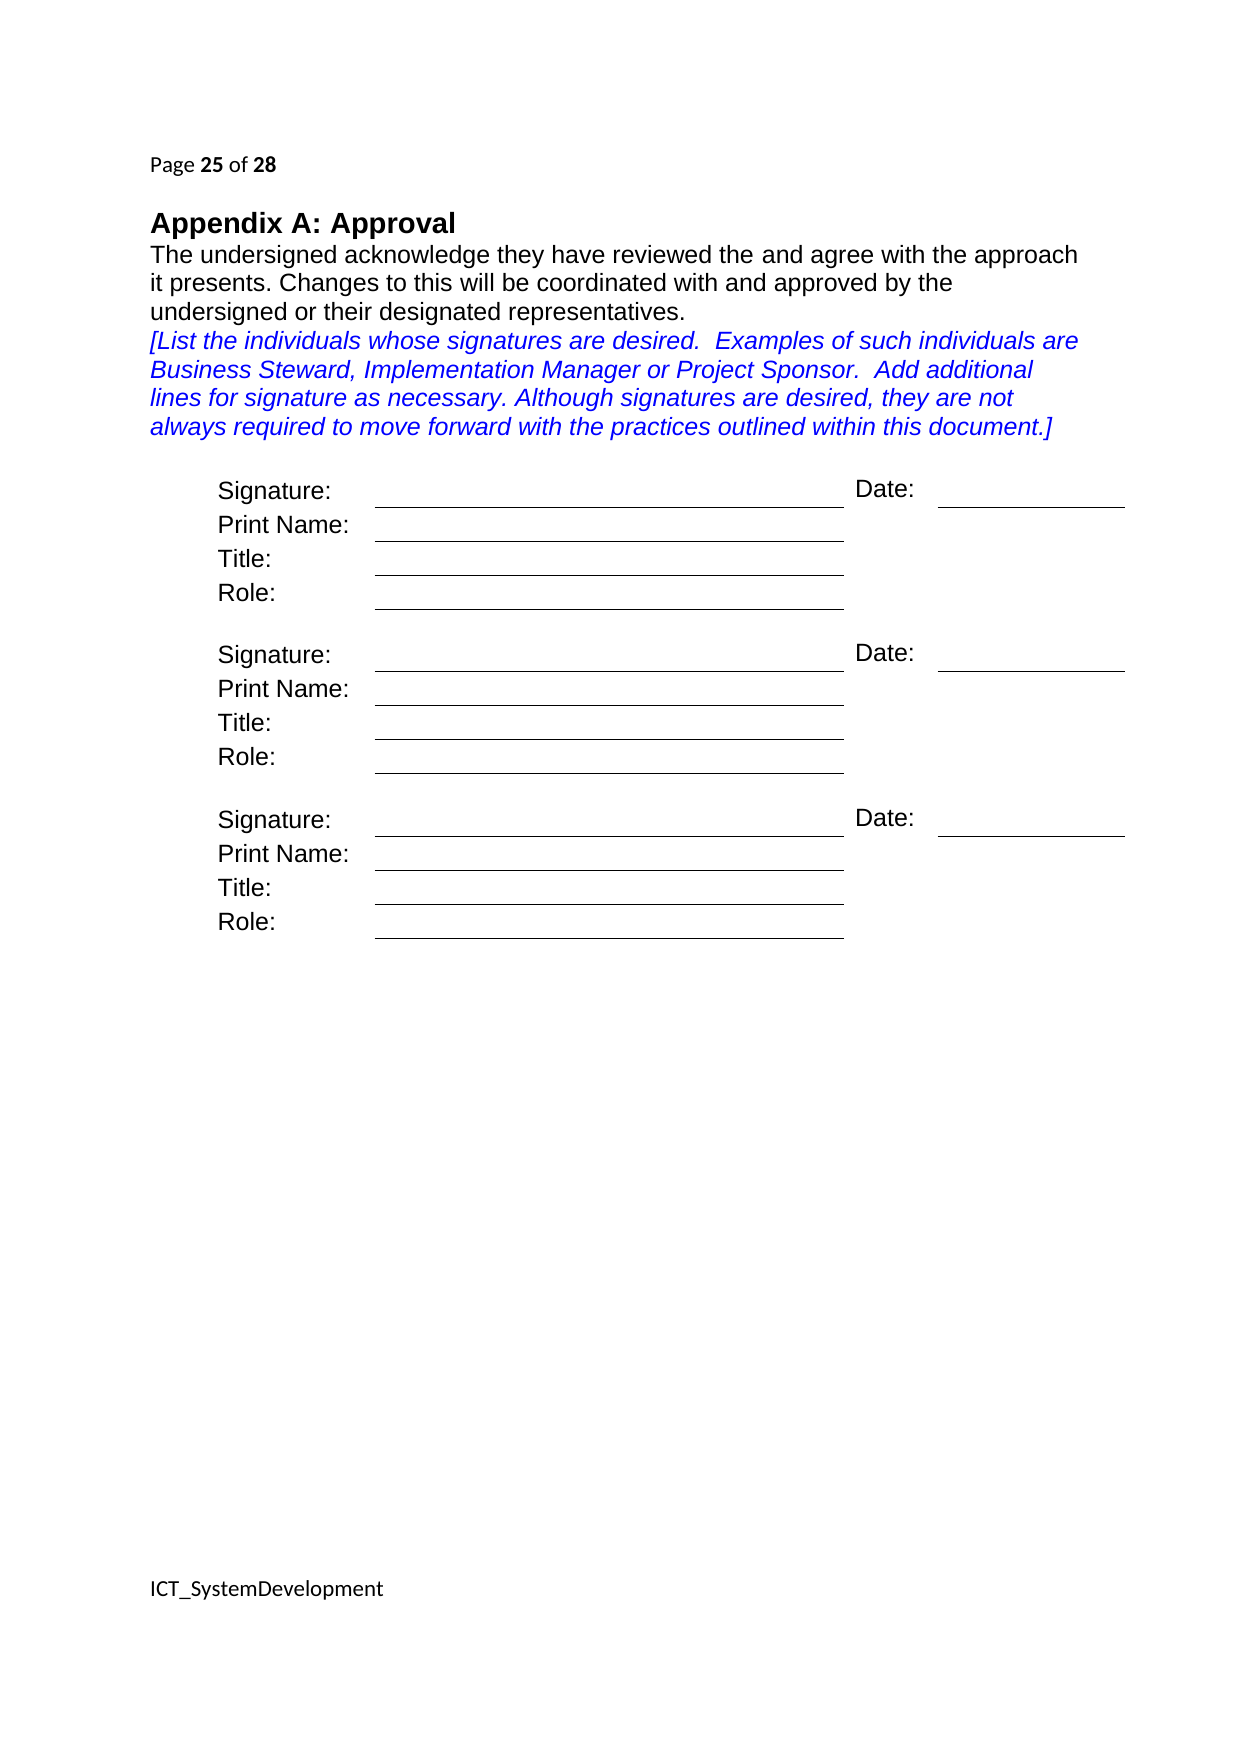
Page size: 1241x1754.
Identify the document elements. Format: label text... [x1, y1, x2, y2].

table_header [375, 638, 844, 671]
table_cell [844, 904, 937, 938]
table_cell [938, 739, 1125, 773]
table_cell [375, 905, 844, 938]
table_cell [938, 870, 1125, 904]
table_cell Title: [206, 541, 374, 574]
table_header Signature: [206, 638, 374, 671]
table_cell Print Name: [206, 507, 374, 541]
table_header Signature: [206, 803, 374, 836]
table_header Date: [844, 803, 937, 836]
table_cell [375, 576, 844, 608]
table_header [375, 803, 844, 836]
table_header [375, 474, 844, 507]
table_cell [375, 871, 844, 904]
table_cell Title: [206, 870, 374, 904]
table_header [938, 474, 1125, 507]
table_cell [844, 870, 937, 904]
table_header Date: [844, 474, 937, 507]
table_cell [844, 507, 937, 541]
table_cell [844, 836, 937, 870]
table_cell [375, 706, 844, 739]
table_cell [938, 575, 1125, 608]
table_header [938, 803, 1125, 836]
text [List the individuals whose signatures are desired. Examples of such individuals are Business Steward, Implementation Manager or Project Sponsor. Add additional lines for signature as necessary. Although signatures are desired, they are not always required to move forward with the practices outlined within this document.] [150, 326, 1090, 441]
table_cell [375, 542, 844, 574]
table_cell [938, 508, 1125, 541]
table_cell Role: [206, 739, 374, 773]
table_cell [844, 575, 937, 608]
table_cell [844, 705, 937, 739]
table_cell [844, 739, 937, 773]
table_cell [375, 740, 844, 773]
table_header Signature: [206, 474, 374, 507]
table_cell Print Name: [206, 836, 374, 870]
table_cell Title: [206, 705, 374, 739]
text The undersigned acknowledge they have reviewed the and agree with the approach it presents. Changes to this will be coordinated with and approved by the undersigned or their designated representatives. [150, 239, 1090, 326]
table_cell [938, 705, 1125, 739]
text Appendix A: Approval [150, 206, 1090, 239]
table_cell [938, 672, 1125, 705]
table_cell [844, 671, 937, 705]
table_cell [375, 508, 844, 541]
table_cell [844, 541, 937, 574]
table_cell [938, 904, 1125, 938]
table_cell [938, 837, 1125, 870]
table_header [938, 638, 1125, 671]
table_cell [375, 672, 844, 705]
table_cell Role: [206, 904, 374, 938]
table_cell [938, 541, 1125, 574]
table_cell Print Name: [206, 671, 374, 705]
table_header Date: [844, 638, 937, 671]
table_cell Role: [206, 575, 374, 608]
table_cell [375, 837, 844, 870]
